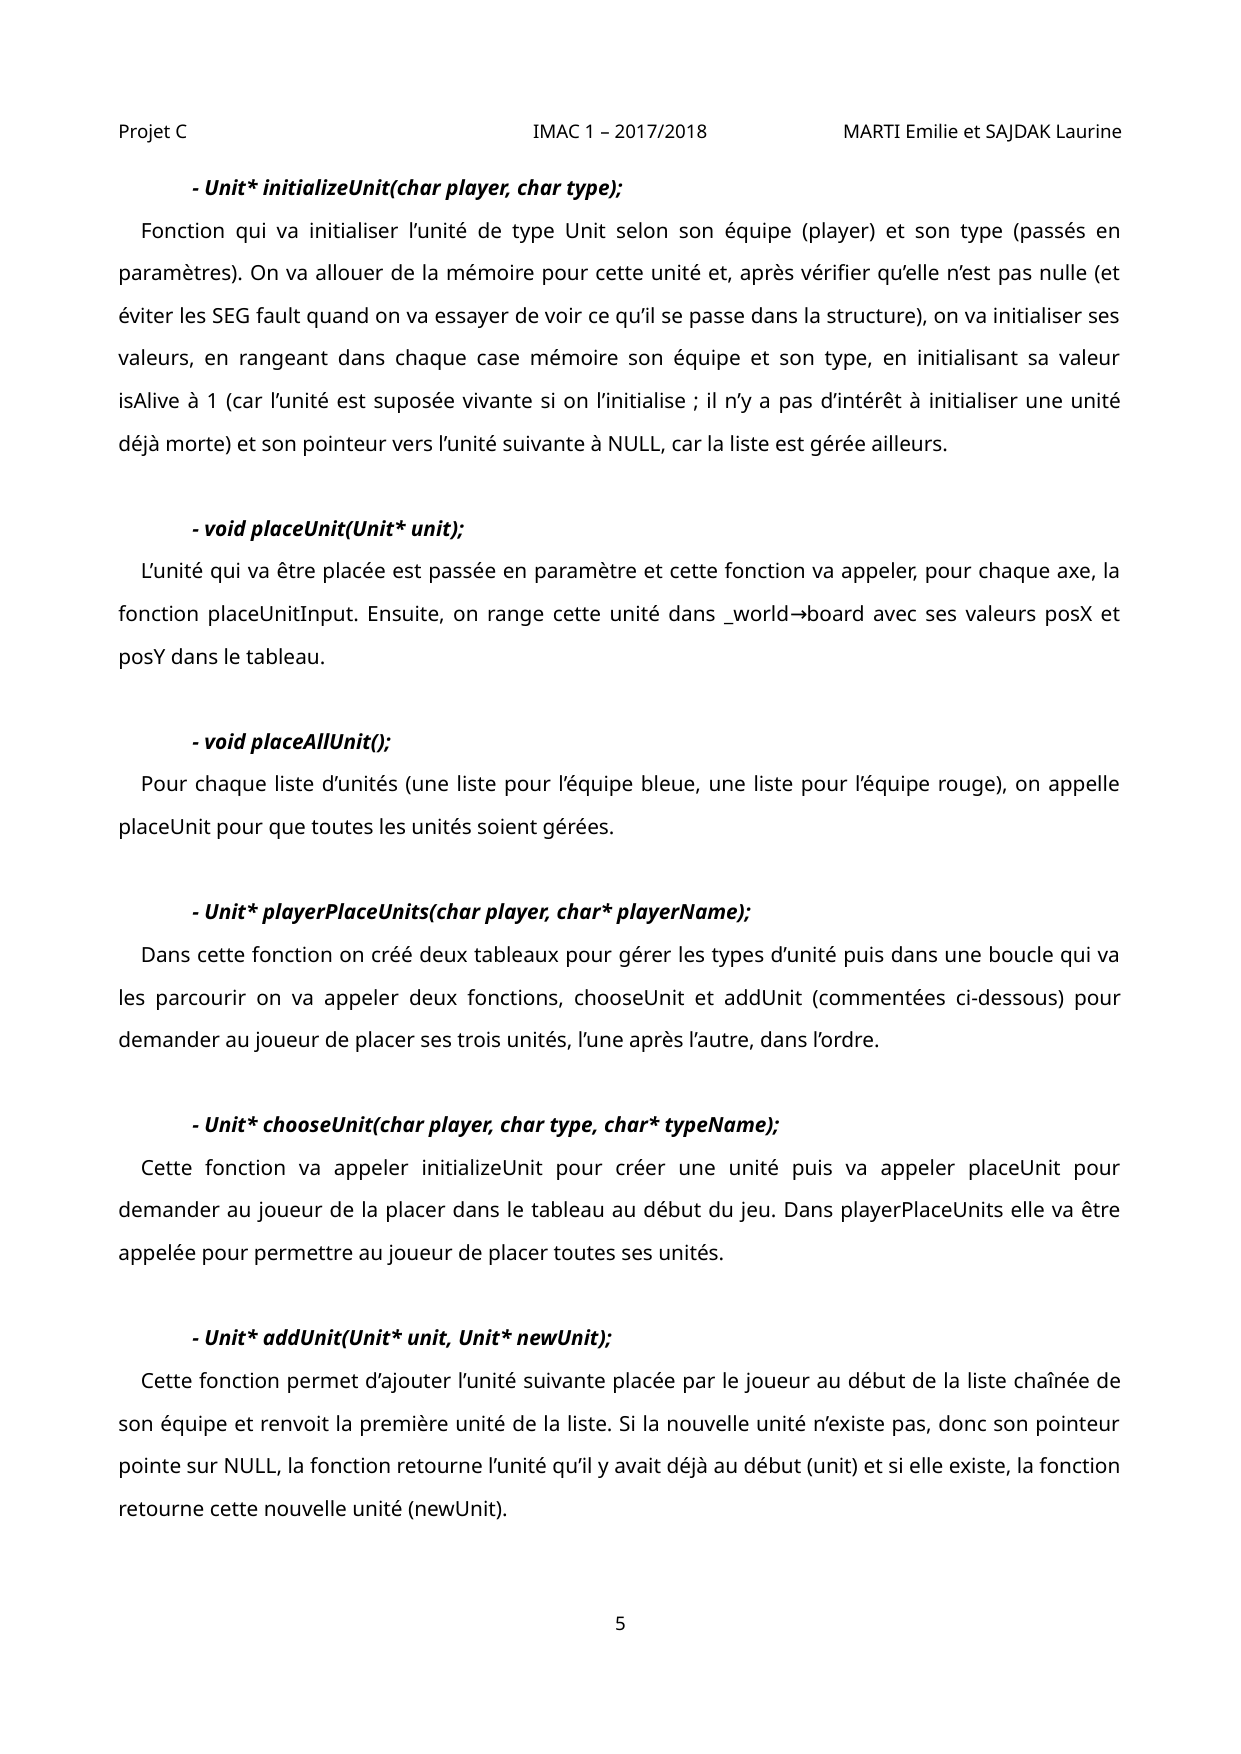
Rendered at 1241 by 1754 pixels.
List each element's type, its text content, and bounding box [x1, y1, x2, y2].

text - Unit* chooseUnit(char player, char type, char* typeName); [118, 1110, 1122, 1139]
text Fonction qui va initialiser l’unité de type Unit selon son équipe (player) et son type (passés en paramètres). On va allouer de la mémoire pour cette unité et, après vérifier qu’elle n’est pas nulle (et éviter les SEG fault quand on va essayer de voir ce qu’il se passe dans la structure), on va initialiser ses valeurs, en rangeant dans chaque case mémoire son équipe et son type, en initialisant sa valeur isAlive à 1 (car l’unité est suposée vivante si on l’initialise ; il n’y a pas d’intérêt à initialiser une unité déjà morte) et son pointeur vers l’unité suivante à NULL, car la liste est gérée ailleurs. [118, 216, 1122, 457]
text - void placeUnit(Unit* unit); [118, 514, 1122, 542]
text L’unité qui va être placée est passée en paramètre et cette fonction va appeler, pour chaque axe, la fonction placeUnitInput. Ensuite, on range cette unité dans _world→board avec ses valeurs posX et posY dans le tableau. [118, 557, 1122, 670]
text Pour chaque liste d’unités (une liste pour l’équipe bleue, une liste pour l’équipe rouge), on appelle placeUnit pour que toutes les unités soient gérées. [118, 769, 1122, 841]
text - Unit* addUnit(Unit* unit, Unit* newUnit); [118, 1323, 1122, 1352]
text - Unit* playerPlaceUnits(char player, char* playerName); [118, 897, 1122, 926]
text Cette fonction permet d’ajouter l’unité suivante placée par le joueur au début de la liste chaînée de son équipe et renvoit la première unité de la liste. Si la nouvelle unité n’existe pas, donc son pointeur pointe sur NULL, la fonction retourne l’unité qu’il y avait déjà au début (unit) et si elle existe, la fonction retourne cette nouvelle unité (newUnit). [118, 1366, 1122, 1522]
text - void placeAllUnit(); [118, 727, 1122, 755]
text - Unit* initializeUnit(char player, char type); [118, 173, 1122, 202]
text Cette fonction va appeler initializeUnit pour créer une unité puis va appeler placeUnit pour demander au joueur de la placer dans le tableau au début du jeu. Dans playerPlaceUnits elle va être appelée pour permettre au joueur de placer toutes ses unités. [118, 1153, 1122, 1267]
text Dans cette fonction on créé deux tableaux pour gérer les types d’unité puis dans une boucle qui va les parcourir on va appeler deux fonctions, chooseUnit et addUnit (commentées ci-dessous) pour demander au joueur de placer ses trois unités, l’une après l’autre, dans l’ordre. [118, 940, 1122, 1054]
